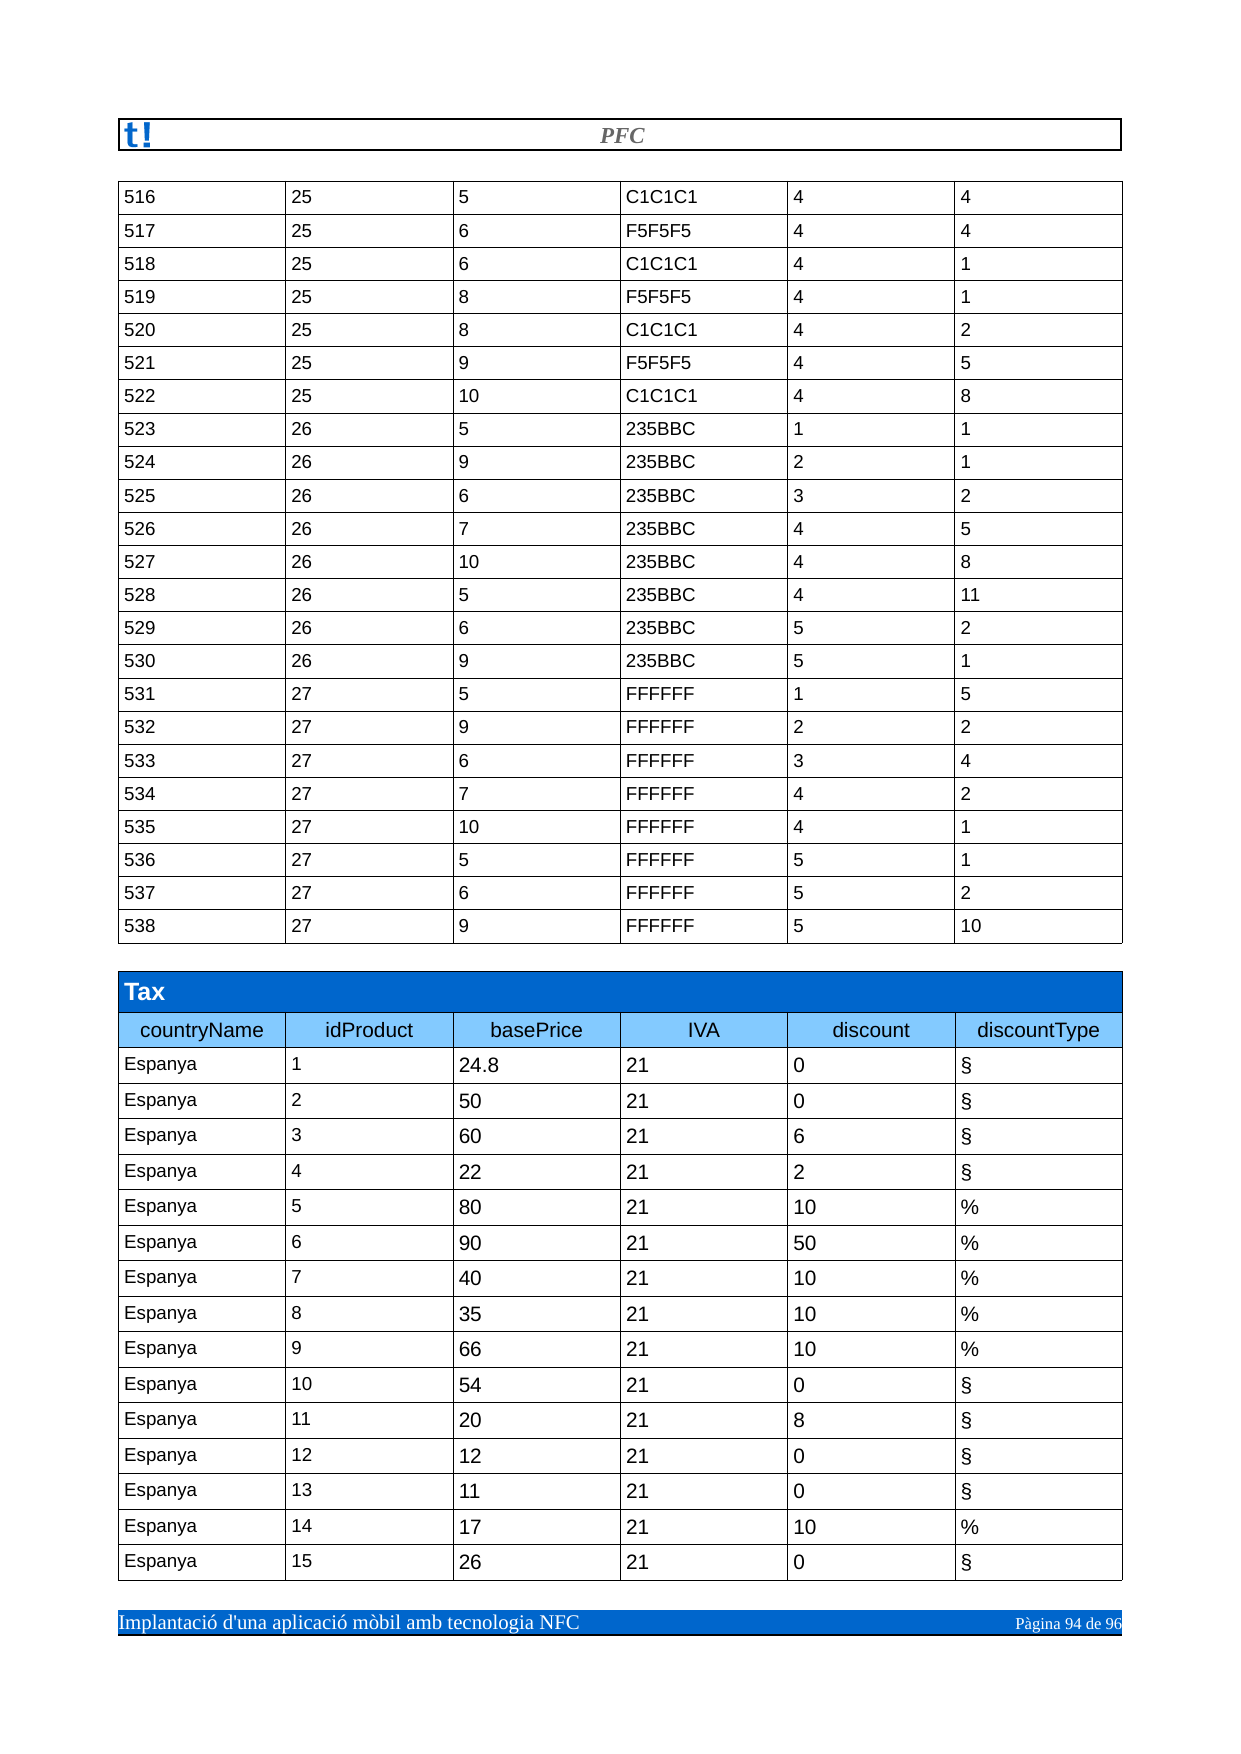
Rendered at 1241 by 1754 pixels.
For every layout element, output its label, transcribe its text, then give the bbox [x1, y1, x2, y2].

table_cell 536 [119, 844, 285, 876]
table_cell 21 [621, 1332, 787, 1367]
table_cell 528 [119, 579, 285, 611]
table_cell 1 [955, 281, 1122, 313]
table_cell 235BBC [621, 447, 787, 479]
picture [123, 121, 151, 148]
table_cell 2 [955, 877, 1122, 909]
table_cell 12 [454, 1439, 620, 1473]
table_cell 50 [454, 1084, 620, 1118]
table_cell 4 [788, 215, 954, 247]
table_cell % [956, 1332, 1122, 1367]
table_cell 21 [621, 1510, 787, 1544]
table_cell 534 [119, 778, 285, 810]
table_cell 10 [454, 811, 620, 843]
table_cell 35 [454, 1297, 620, 1331]
table_cell 8 [955, 546, 1122, 578]
table_cell 4 [286, 1155, 453, 1189]
table_cell 21 [621, 1190, 787, 1225]
table_cell 235BBC [621, 612, 787, 644]
table_cell 5 [454, 414, 620, 446]
table_cell 10 [955, 910, 1122, 942]
table_cell FFFFFF [621, 811, 787, 843]
table_cell 1 [955, 645, 1122, 677]
table_cell 25 [286, 215, 453, 247]
table_cell 27 [286, 745, 453, 777]
table_cell 25 [286, 314, 453, 346]
table_cell 10 [788, 1261, 955, 1296]
table_cell 535 [119, 811, 285, 843]
table_cell 0 [788, 1545, 955, 1580]
table_cell § [956, 1119, 1122, 1154]
table_cell Espanya [119, 1510, 285, 1544]
table_cell 11 [955, 579, 1122, 611]
table_cell 9 [454, 910, 620, 942]
table_cell 50 [788, 1226, 955, 1260]
table_cell Espanya [119, 1368, 285, 1402]
table_cell 235BBC [621, 513, 787, 545]
table_cell 14 [286, 1510, 453, 1544]
table_cell 2 [955, 314, 1122, 346]
table_cell 25 [286, 281, 453, 313]
table_cell Espanya [119, 1048, 285, 1083]
table_cell Espanya [119, 1190, 285, 1225]
table_cell 26 [454, 1545, 620, 1580]
table_cell F5F5F5 [621, 281, 787, 313]
table_cell C1C1C1 [621, 182, 787, 214]
table_cell 5 [788, 844, 954, 876]
table_cell 80 [454, 1190, 620, 1225]
table_cell 235BBC [621, 645, 787, 677]
table_cell 2 [286, 1084, 453, 1118]
table_cell 27 [286, 712, 453, 744]
table_cell basePrice [454, 1013, 620, 1047]
table_cell 60 [454, 1119, 620, 1154]
table_cell 4 [788, 546, 954, 578]
table_cell 26 [286, 447, 453, 479]
table_cell 1 [955, 447, 1122, 479]
table_cell 2 [955, 778, 1122, 810]
table_cell 11 [286, 1403, 453, 1438]
table_cell 21 [621, 1226, 787, 1260]
table_cell 21 [621, 1084, 787, 1118]
table_cell FFFFFF [621, 745, 787, 777]
table_cell 516 [119, 182, 285, 214]
table_cell 5 [454, 182, 620, 214]
table_cell 4 [955, 182, 1122, 214]
table_cell % [956, 1190, 1122, 1225]
table_cell 10 [454, 546, 620, 578]
table_cell 9 [454, 645, 620, 677]
table_cell 2 [955, 612, 1122, 644]
table_cell countryName [119, 1013, 285, 1047]
table_cell 0 [788, 1368, 955, 1402]
table_cell 526 [119, 513, 285, 545]
table_cell % [956, 1297, 1122, 1331]
table_cell 7 [454, 513, 620, 545]
table_cell 1 [788, 679, 954, 711]
table_cell § [956, 1368, 1122, 1402]
table_cell 40 [454, 1261, 620, 1296]
table_cell 537 [119, 877, 285, 909]
table_cell 518 [119, 248, 285, 280]
table_cell 4 [788, 314, 954, 346]
table_cell 4 [955, 745, 1122, 777]
table_cell 531 [119, 679, 285, 711]
table_cell 25 [286, 248, 453, 280]
table_cell 10 [454, 380, 620, 412]
table_cell 2 [788, 1155, 955, 1189]
table_cell 26 [286, 513, 453, 545]
table_cell 9 [454, 447, 620, 479]
table_cell 54 [454, 1368, 620, 1402]
table_cell 12 [286, 1439, 453, 1473]
table_cell 6 [454, 745, 620, 777]
table_cell 27 [286, 877, 453, 909]
table_cell 25 [286, 182, 453, 214]
table_cell Espanya [119, 1297, 285, 1331]
table_cell 27 [286, 679, 453, 711]
table_cell 523 [119, 414, 285, 446]
table_cell FFFFFF [621, 778, 787, 810]
table_cell 4 [788, 281, 954, 313]
table_cell 9 [286, 1332, 453, 1367]
table_cell 5 [788, 910, 954, 942]
table_cell 1 [955, 811, 1122, 843]
table_cell 11 [454, 1474, 620, 1509]
table_cell 5 [286, 1190, 453, 1225]
table_cell 21 [621, 1297, 787, 1331]
table_cell Espanya [119, 1439, 285, 1473]
table_cell 2 [788, 447, 954, 479]
table_cell F5F5F5 [621, 215, 787, 247]
table_cell 0 [788, 1084, 955, 1118]
table_cell § [956, 1155, 1122, 1189]
table_cell 26 [286, 579, 453, 611]
table_cell 5 [788, 877, 954, 909]
table_cell 1 [955, 844, 1122, 876]
table_cell 3 [788, 480, 954, 512]
table_cell 2 [788, 712, 954, 744]
table_cell 5 [454, 579, 620, 611]
table_cell 527 [119, 546, 285, 578]
table_cell 10 [788, 1190, 955, 1225]
table_cell Espanya [119, 1084, 285, 1118]
table_cell 3 [286, 1119, 453, 1154]
table_cell 10 [788, 1510, 955, 1544]
table_cell 6 [454, 612, 620, 644]
table_cell C1C1C1 [621, 314, 787, 346]
table_cell 8 [454, 314, 620, 346]
table_cell 7 [454, 778, 620, 810]
table_cell Espanya [119, 1474, 285, 1509]
table_cell § [956, 1403, 1122, 1438]
table_cell FFFFFF [621, 712, 787, 744]
table_cell FFFFFF [621, 679, 787, 711]
table_cell 538 [119, 910, 285, 942]
table_cell Espanya [119, 1403, 285, 1438]
table_cell discount [788, 1013, 955, 1047]
table_cell 4 [788, 347, 954, 379]
table_cell 521 [119, 347, 285, 379]
table_cell 21 [621, 1545, 787, 1580]
table_cell 6 [286, 1226, 453, 1260]
table_cell § [956, 1474, 1122, 1509]
table_cell § [956, 1048, 1122, 1083]
table_cell 10 [788, 1332, 955, 1367]
table_cell 1 [955, 248, 1122, 280]
table_cell 26 [286, 546, 453, 578]
table_cell 5 [955, 679, 1122, 711]
table_cell 235BBC [621, 546, 787, 578]
table_cell § [956, 1545, 1122, 1580]
table_cell 5 [955, 513, 1122, 545]
table_cell 27 [286, 811, 453, 843]
table_cell 524 [119, 447, 285, 479]
table_cell F5F5F5 [621, 347, 787, 379]
table_cell 4 [788, 513, 954, 545]
table_cell 2 [955, 712, 1122, 744]
table_cell IVA [621, 1013, 787, 1047]
table_cell 235BBC [621, 480, 787, 512]
table_cell 533 [119, 745, 285, 777]
table_cell 4 [788, 380, 954, 412]
table_cell 6 [454, 215, 620, 247]
table_cell 4 [788, 182, 954, 214]
table_cell 6 [454, 248, 620, 280]
table_cell 21 [621, 1261, 787, 1296]
table_cell 7 [286, 1261, 453, 1296]
table_cell 8 [788, 1403, 955, 1438]
table_cell 4 [788, 579, 954, 611]
table_cell 530 [119, 645, 285, 677]
table_cell 6 [454, 480, 620, 512]
table_cell 17 [454, 1510, 620, 1544]
table_cell FFFFFF [621, 844, 787, 876]
table_cell 25 [286, 347, 453, 379]
table_cell 21 [621, 1474, 787, 1509]
table_cell 2 [955, 480, 1122, 512]
table_cell 9 [454, 712, 620, 744]
table_cell 522 [119, 380, 285, 412]
table_cell 21 [621, 1048, 787, 1083]
table_cell 3 [788, 745, 954, 777]
table_cell 21 [621, 1119, 787, 1154]
table_cell 4 [955, 215, 1122, 247]
table_cell 26 [286, 645, 453, 677]
table_cell FFFFFF [621, 877, 787, 909]
table_cell 6 [788, 1119, 955, 1154]
table_cell 5 [788, 645, 954, 677]
table_cell 0 [788, 1474, 955, 1509]
table_cell 529 [119, 612, 285, 644]
table_cell % [956, 1226, 1122, 1260]
table_cell 21 [621, 1439, 787, 1473]
table_cell Espanya [119, 1332, 285, 1367]
table_cell 520 [119, 314, 285, 346]
table_cell 10 [286, 1368, 453, 1402]
table_cell idProduct [286, 1013, 453, 1047]
table_cell Espanya [119, 1545, 285, 1580]
table_cell 24,8 [454, 1048, 620, 1083]
table_header Tax [119, 972, 1122, 1012]
table_cell 532 [119, 712, 285, 744]
table_cell 5 [955, 347, 1122, 379]
table_cell 1 [955, 414, 1122, 446]
table_cell 9 [454, 347, 620, 379]
table_cell 66 [454, 1332, 620, 1367]
table_cell 10 [788, 1297, 955, 1331]
table_cell 1 [286, 1048, 453, 1083]
table_cell 525 [119, 480, 285, 512]
table_cell 26 [286, 480, 453, 512]
table_cell § [956, 1439, 1122, 1473]
table_cell 0 [788, 1048, 955, 1083]
table_cell 21 [621, 1155, 787, 1189]
table_cell % [956, 1510, 1122, 1544]
table_cell 235BBC [621, 414, 787, 446]
table_cell 8 [286, 1297, 453, 1331]
table_cell 0 [788, 1439, 955, 1473]
table_cell 4 [788, 778, 954, 810]
table_cell 13 [286, 1474, 453, 1509]
table_cell % [956, 1261, 1122, 1296]
table_cell C1C1C1 [621, 380, 787, 412]
table_cell Espanya [119, 1119, 285, 1154]
table_cell 21 [621, 1403, 787, 1438]
table_cell 519 [119, 281, 285, 313]
table_cell 4 [788, 248, 954, 280]
table_cell Espanya [119, 1226, 285, 1260]
table_cell 517 [119, 215, 285, 247]
table_cell 27 [286, 910, 453, 942]
table_cell 25 [286, 380, 453, 412]
table_cell 8 [454, 281, 620, 313]
table_cell 1 [788, 414, 954, 446]
table_cell 4 [788, 811, 954, 843]
table_cell 5 [788, 612, 954, 644]
table_cell 21 [621, 1368, 787, 1402]
table_cell 90 [454, 1226, 620, 1260]
table_cell FFFFFF [621, 910, 787, 942]
table_cell C1C1C1 [621, 248, 787, 280]
table_cell 235BBC [621, 579, 787, 611]
table_cell 20 [454, 1403, 620, 1438]
table_cell 26 [286, 414, 453, 446]
table_cell 26 [286, 612, 453, 644]
table_cell 27 [286, 778, 453, 810]
table_cell 27 [286, 844, 453, 876]
table_cell 8 [955, 380, 1122, 412]
table_cell § [956, 1084, 1122, 1118]
table_cell Espanya [119, 1261, 285, 1296]
table_cell 5 [454, 679, 620, 711]
table_cell 22 [454, 1155, 620, 1189]
table_cell discountType [956, 1013, 1122, 1047]
table_cell 5 [454, 844, 620, 876]
table_cell Espanya [119, 1155, 285, 1189]
table_cell 15 [286, 1545, 453, 1580]
table_cell 6 [454, 877, 620, 909]
